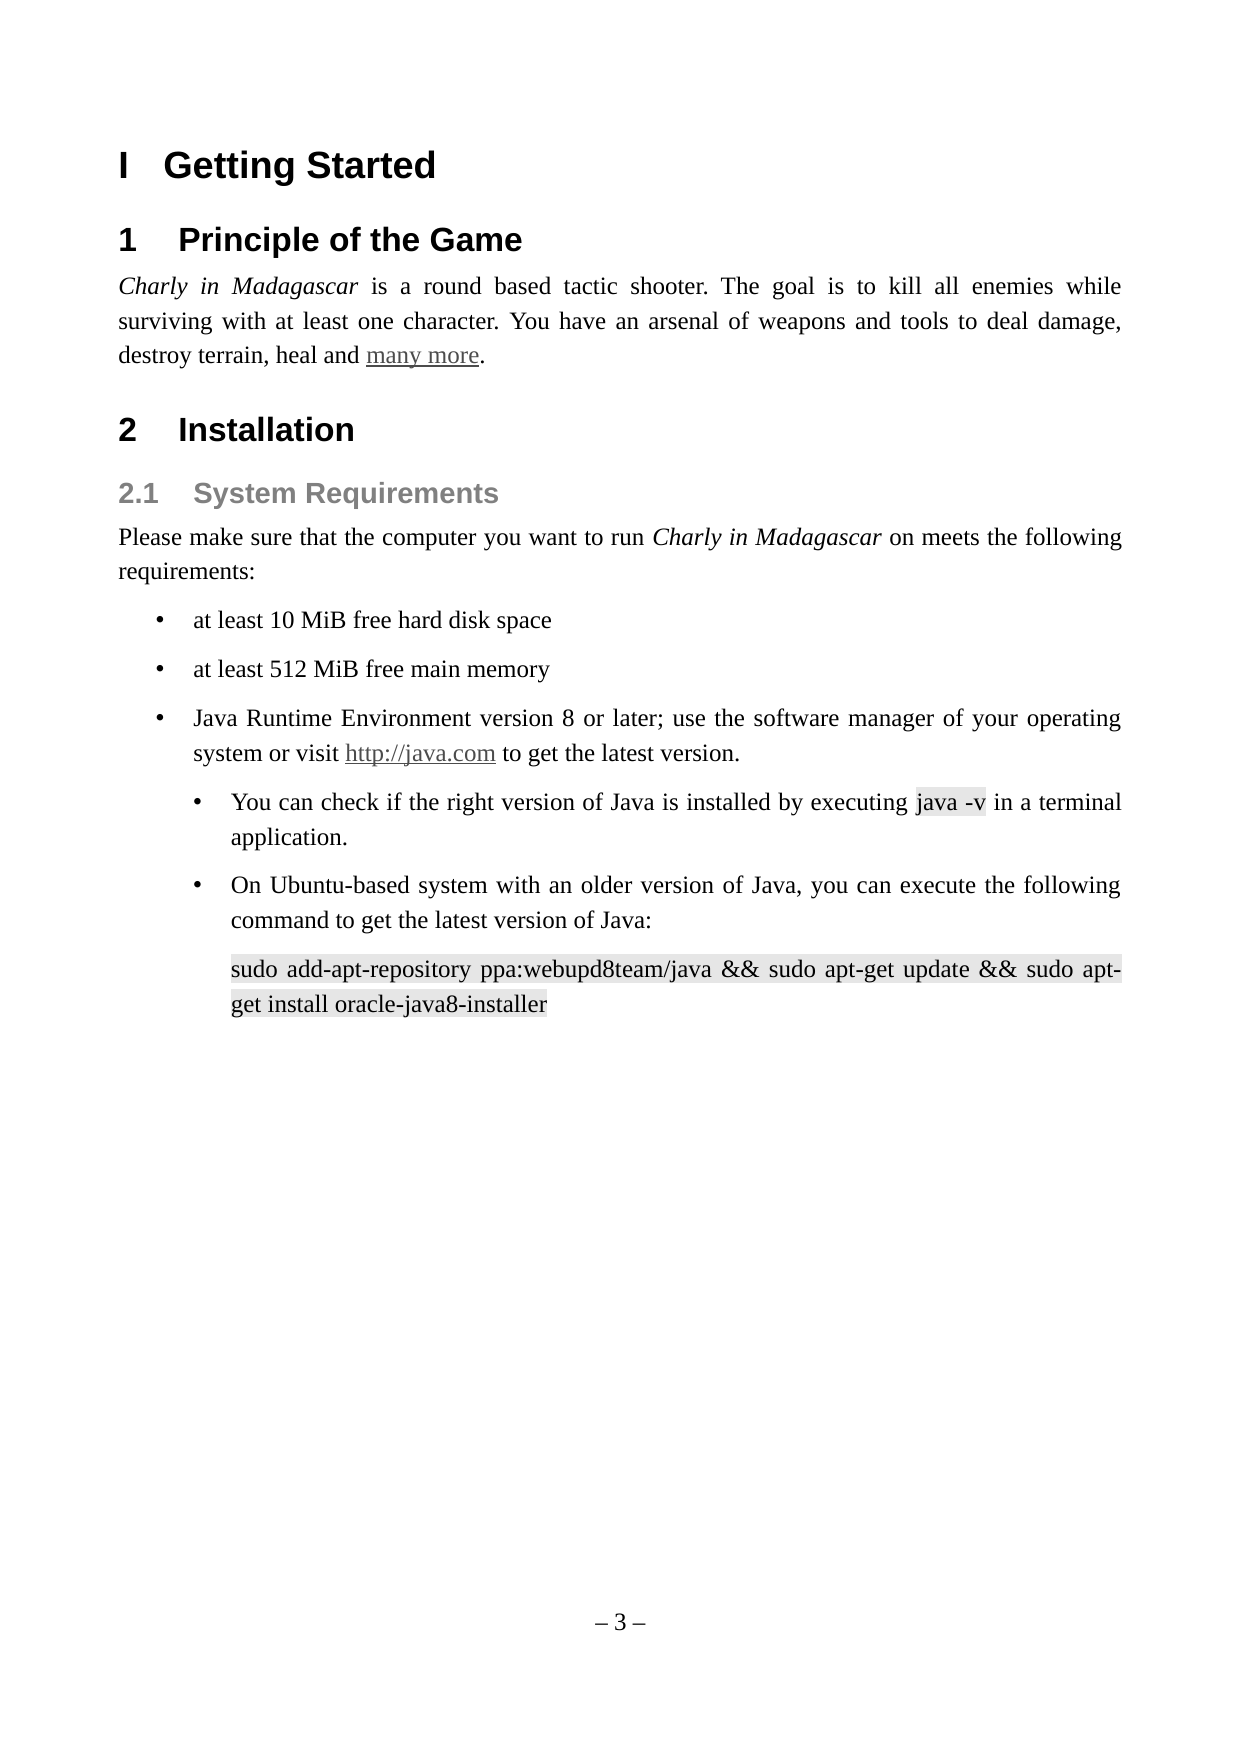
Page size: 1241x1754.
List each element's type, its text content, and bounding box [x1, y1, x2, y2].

list at least 10 MiB free hard disk space [156, 605, 1122, 634]
subtitle System Requirements [118, 476, 1122, 509]
list sudo add-apt-repository ppa:webupd8team/java && sudo apt-get update && sudo apt-get install oracle-java8-installer [193, 954, 1122, 1017]
text Please make sure that the computer you want to run Charly in Madagascar on meets the following requirements: [118, 522, 1122, 585]
list You can check if the right version of Java is installed by executing java -v in a terminal application. [193, 787, 1122, 850]
list Java Runtime Environment version 8 or later; use the software manager of your operating system or visit http://java.com to get the latest version. [156, 703, 1122, 767]
list at least 512 MiB free main memory [156, 654, 1122, 683]
list On Ubuntu-based system with an older version of Java, you can execute the following command to get the latest version of Java: [193, 871, 1122, 934]
subtitle Principle of the Game [118, 220, 1122, 259]
subtitle Installation [118, 410, 1122, 449]
text Charly in Madagascar is a round based tactic shooter. The goal is to kill all enemies while surviving with at least one character. You have an arsenal of weapons and tools to deal damage, destroy terrain, heal and many more. [118, 271, 1122, 369]
subtitle Getting Started [118, 143, 1122, 187]
